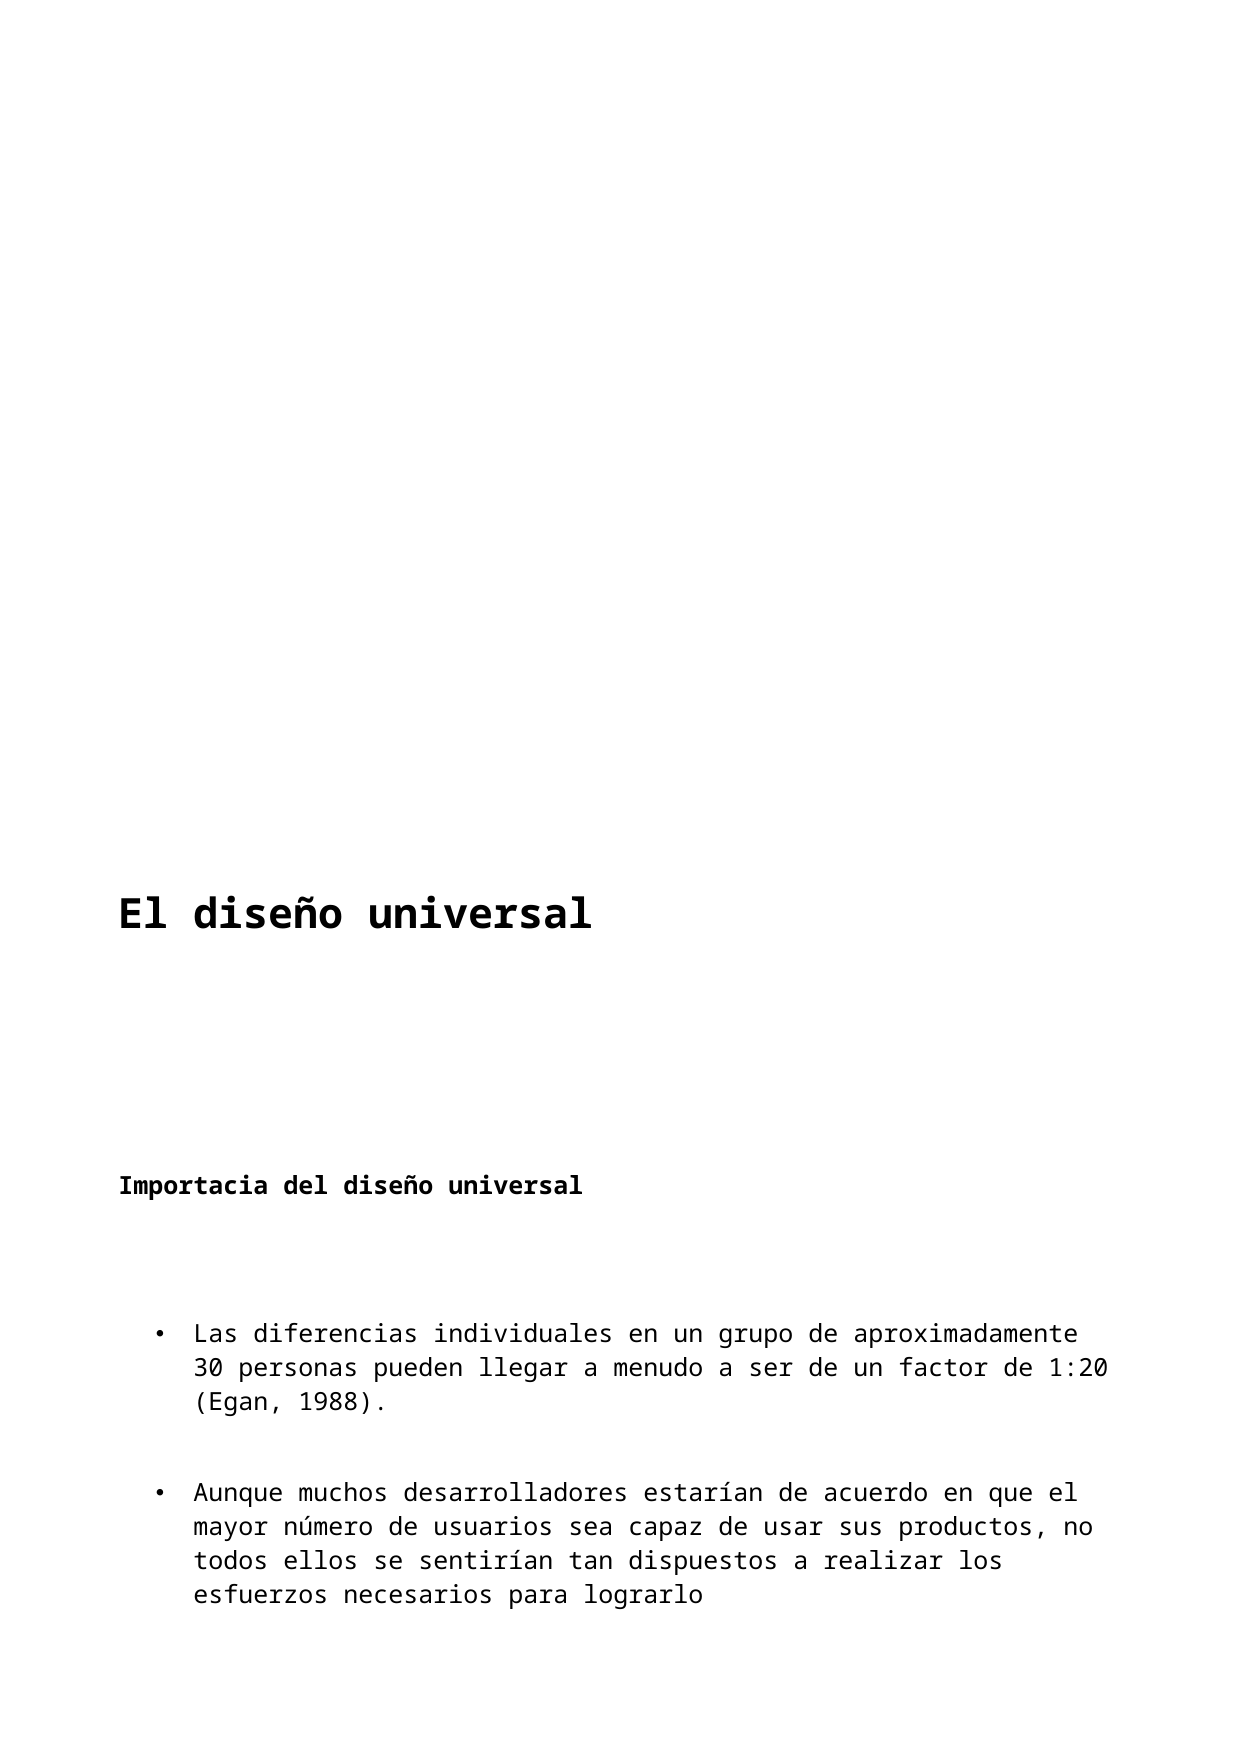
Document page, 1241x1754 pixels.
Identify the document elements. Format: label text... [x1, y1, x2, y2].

text Importacia del diseño universal [118, 1168, 1122, 1202]
list Aunque muchos desarrolladores estarían de acuerdo en que el mayor número de usuarios sea capaz de usar sus productos, no todos ellos se sentirían tan dispuestos a realizar los esfuerzos necesarios para lograrlo [156, 1474, 1122, 1611]
text El diseño universal [118, 884, 1122, 941]
list Las diferencias individuales en un grupo de aproximadamente 30 personas pueden llegar a menudo a ser de un factor de 1:20 (Egan, 1988). [156, 1316, 1122, 1418]
